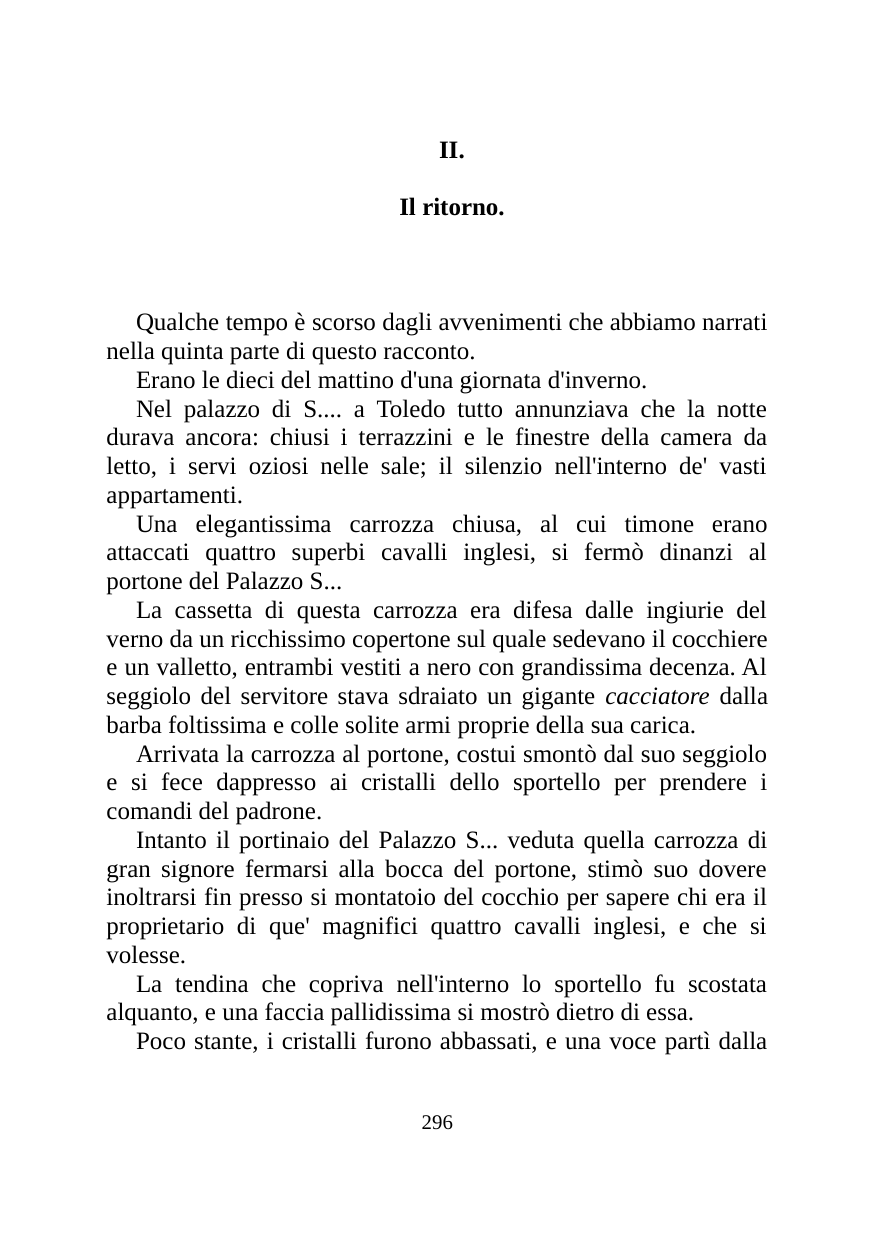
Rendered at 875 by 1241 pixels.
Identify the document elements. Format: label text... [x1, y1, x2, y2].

text Intanto il portinaio del Palazzo S... veduta quella carrozza di gran signore fermarsi alla bocca del portone, stimò suo dovere inoltrarsi fin presso si montatoio del cocchio per sapere chi era il proprietario di que' magnifici quattro cavalli inglesi, e che si volesse. [106, 825, 768, 969]
text Nel palazzo di S.... a Toledo tutto annunziava che la notte durava ancora: chiusi i terrazzini e le finestre della camera da letto, i servi oziosi nelle sale; il silenzio nell'interno de' vasti appartamenti. [106, 394, 768, 509]
text II. [106, 135, 768, 164]
text Erano le dieci del mattino d'una giornata d'inverno. [106, 365, 768, 394]
text Qualche tempo è scorso dagli avvenimenti che abbiamo narrati nella quinta parte di questo racconto. [106, 307, 768, 365]
text La tendina che copriva nell'interno lo sportello fu scostata alquanto, e una faccia pallidissima si mostrò dietro di essa. [106, 969, 768, 1026]
text Una elegantissima carrozza chiusa, al cui timone erano attaccati quattro superbi cavalli inglesi, si fermò dinanzi al portone del Palazzo S... [106, 509, 768, 595]
text Il ritorno. [106, 192, 768, 221]
text La cassetta di questa carrozza era difesa dalle ingiurie del verno da un ricchissimo copertone sul quale sedevano il cocchiere e un valletto, entrambi vestiti a nero con grandissima decenza. Al seggiolo del servitore stava sdraiato un gigante cacciatore dalla barba foltissima e colle solite armi proprie della sua carica. [106, 595, 768, 739]
text Arrivata la carrozza al portone, costui smontò dal suo seggiolo e si fece dappresso ai cristalli dello sportello per prendere i comandi del padrone. [106, 739, 768, 825]
text Poco stante, i cristalli furono abbassati, e una voce partì dalla [106, 1026, 768, 1055]
